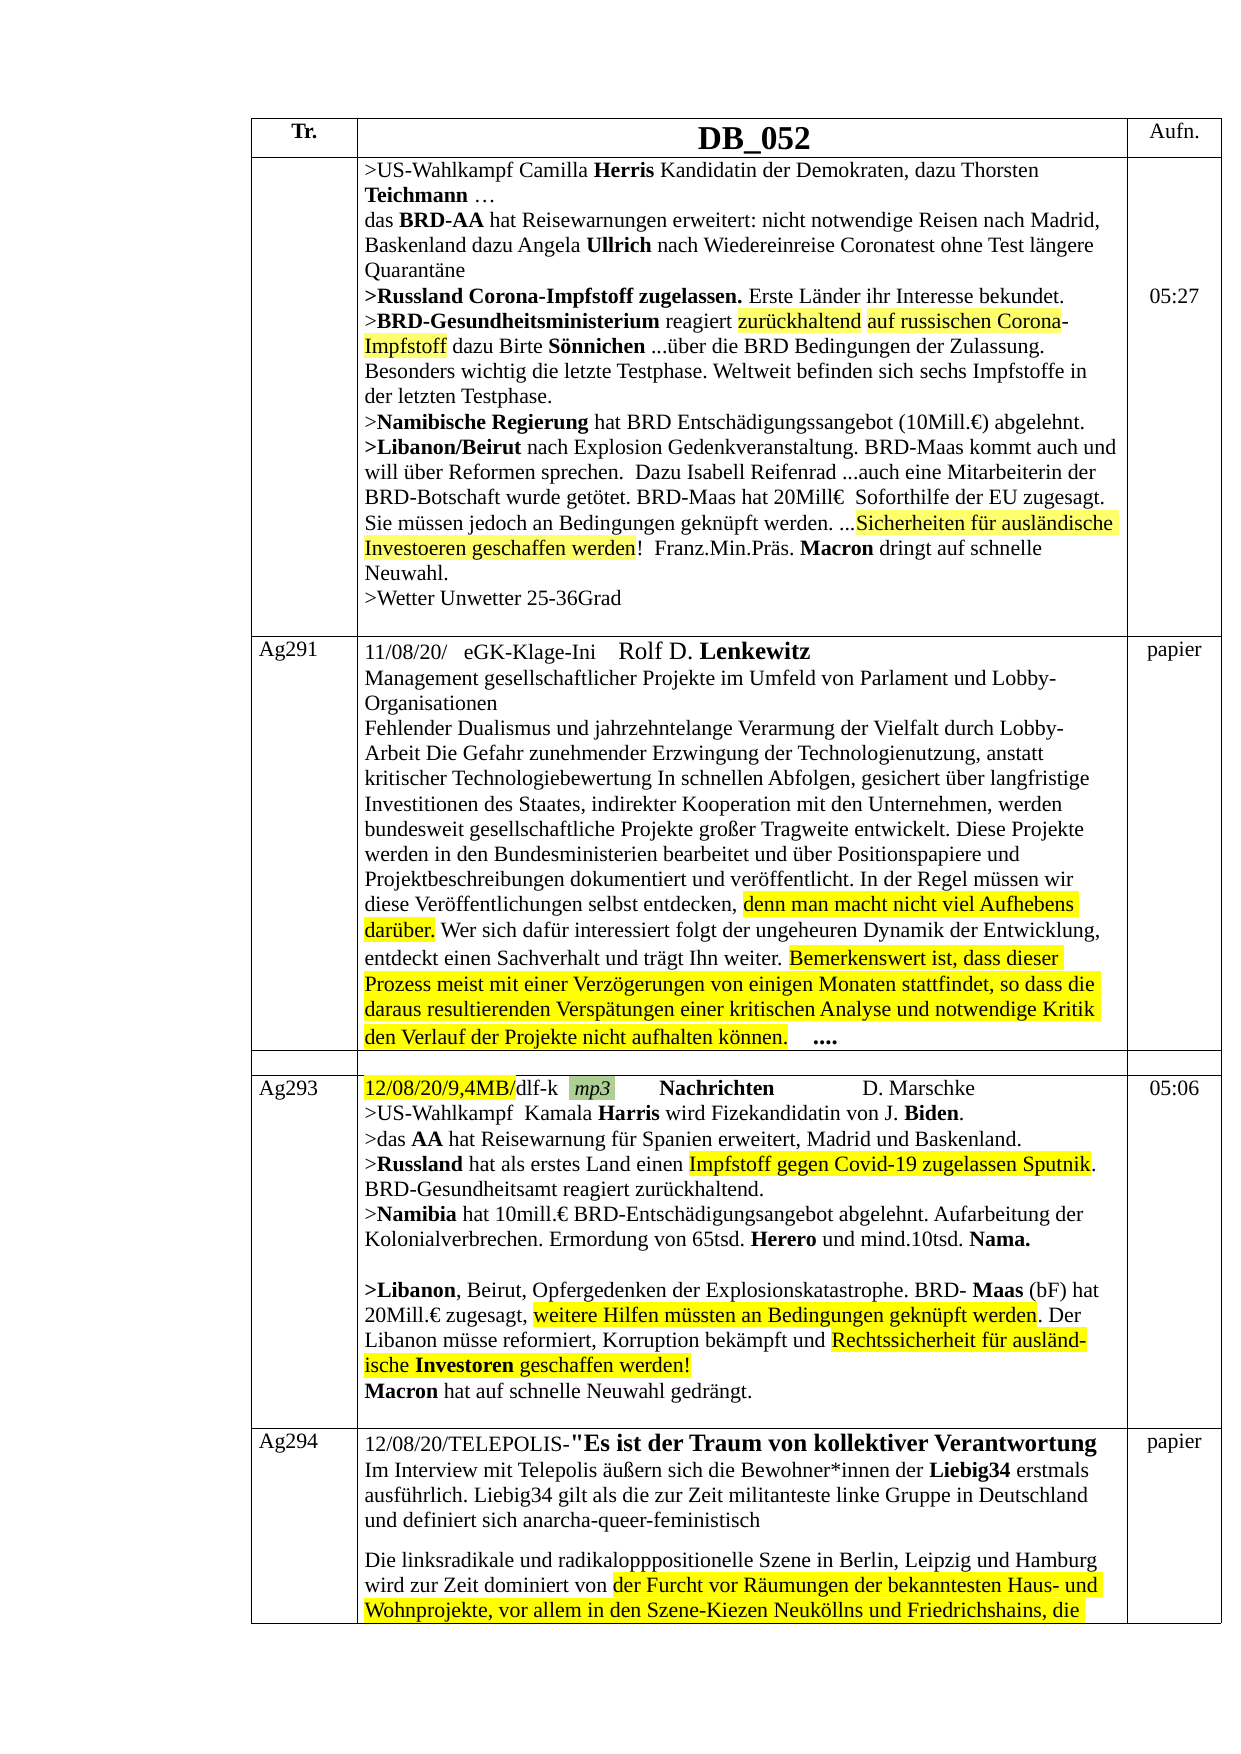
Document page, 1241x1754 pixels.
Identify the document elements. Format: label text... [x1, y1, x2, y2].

table_cell Ag293 [252, 1076, 357, 1428]
table_header DB_052 [358, 119, 1127, 157]
table_cell 05:27 [1128, 158, 1221, 636]
table_cell Ag291 [252, 637, 357, 1050]
table_header Aufn. [1128, 119, 1221, 157]
table_cell 12/08/20/TELEPOLIS-"Es ist der Traum von kollektiver Verantwortung Im Interview mit Telepolis äußern sich die Bewohner*innen der Liebig34 erstmals ausführlich. Liebig34 gilt als die zur Zeit militanteste linke Gruppe in Deutschland und definiert sich anarcha-queer-feministisch Die linksradikale und radikalopppositionelle Szene in Berlin, Leipzig und Hamburg wird zur Zeit dominiert von der Furcht vor Räumungen der bekanntesten Haus- und Wohnprojekte, vor allem in den Szene-Kiezen Neuköllns und Friedrichshains, die [358, 1429, 1127, 1623]
table_cell 11/08/20/ eGK-Klage-Ini Rolf D. Lenkewitz Management gesellschaftlicher Projekte im Umfeld von Parlament und Lobby-Organisationen Fehlender Dualismus und jahrzehntelange Verarmung der Vielfalt durch Lobby-Arbeit Die Gefahr zunehmender Erzwingung der Technologienutzung, anstatt kritischer Technologiebewertung In schnellen Abfolgen, gesichert über langfristige Investitionen des Staates, indirekter Kooperation mit den Unternehmen, werden bundesweit gesellschaftliche Projekte großer Tragweite entwickelt. Diese Projekte werden in den Bundesministerien bearbeitet und über Positionspapiere und Projektbeschreibungen dokumentiert und veröffentlicht. In der Regel müssen wir diese Veröffentlichungen selbst entdecken, denn man macht nicht viel Aufhebens darüber. Wer sich dafür interessiert folgt der ungeheuren Dynamik der Entwicklung, entdeckt einen Sachverhalt und trägt Ihn weiter. Bemerkenswert ist, dass dieser Prozess meist mit einer Verzögerungen von einigen Monaten stattfindet, so dass die daraus resultierenden Verspätungen einer kritischen Analyse und notwendige Kritik den Verlauf der Projekte nicht aufhalten können. .... [358, 637, 1127, 1050]
table_header ­Tr. [252, 119, 357, 157]
table_cell 12/08/20/9,4MB/dlf-k mp3 Nachrichten D. Marschke >US-Wahlkampf Kamala Harris wird Fizekandidatin von J. Biden. >das AA hat Reisewarnung für Spanien erweitert, Madrid und Baskenland. >Russland hat als erstes Land einen Impfstoff gegen Covid-19 zugelassen Sputnik. BRD-Gesundheitsamt reagiert zurückhaltend. >Namibia hat 10mill.€ BRD-Entschädigungsangebot abgelehnt. Aufarbeitung der Kolonialverbrechen. Ermordung von 65tsd. Herero und mind.10tsd. Nama. >Libanon, Beirut, Opfergedenken der Explosionskatastrophe. BRD- Maas (bF) hat 20Mill.€ zugesagt, weitere Hilfen müssten an Bedingungen geknüpft werden. Der Libanon müsse reformiert, Korruption bekämpft und Rechtssicherheit für ausländ-ische Investoren geschaffen werden! Macron hat auf schnelle Neuwahl gedrängt. [358, 1076, 1127, 1428]
table_cell 05:06 [1128, 1076, 1221, 1428]
table_cell [358, 1051, 1127, 1075]
table_cell papier [1128, 1429, 1221, 1623]
table_cell papier [1128, 637, 1221, 1050]
table_cell Ag294 [252, 1429, 357, 1623]
table_cell [252, 1051, 357, 1075]
table_cell >US-Wahlkampf Camilla Herris Kandidatin der Demokraten, dazu Thorsten Teichmann … das BRD-AA hat Reisewarnungen erweitert: nicht notwendige Reisen nach Madrid, Baskenland dazu Angela Ullrich nach Wiedereinreise Coronatest ohne Test längere Quarantäne >Russland Corona-Impfstoff zugelassen. Erste Länder ihr Interesse bekundet. >BRD-Gesundheitsministerium reagiert zurückhaltend auf russischen Corona-Impfstoff dazu Birte Sönnichen ...über die BRD Bedingungen der Zulassung. Besonders wichtig die letzte Testphase. Weltweit befinden sich sechs Impfstoffe in der letzten Testphase. >Namibische Regierung hat BRD Entschädigungssangebot (10Mill.€) abgelehnt. >Libanon/Beirut nach Explosion Gedenkveranstaltung. BRD-Maas kommt auch und will über Reformen sprechen. Dazu Isabell Reifenrad ...auch eine Mitarbeiterin der BRD-Botschaft wurde getötet. BRD-Maas hat 20Mill€ Soforthilfe der EU zugesagt. Sie müssen jedoch an Bedingungen geknüpft werden. ...Sicherheiten für ausländische Investoeren geschaffen werden! Franz.Min.Präs. Macron dringt auf schnelle Neuwahl. >Wetter Unwetter 25-36Grad [358, 158, 1127, 636]
table_cell [252, 158, 357, 636]
table_cell [1128, 1051, 1221, 1075]
